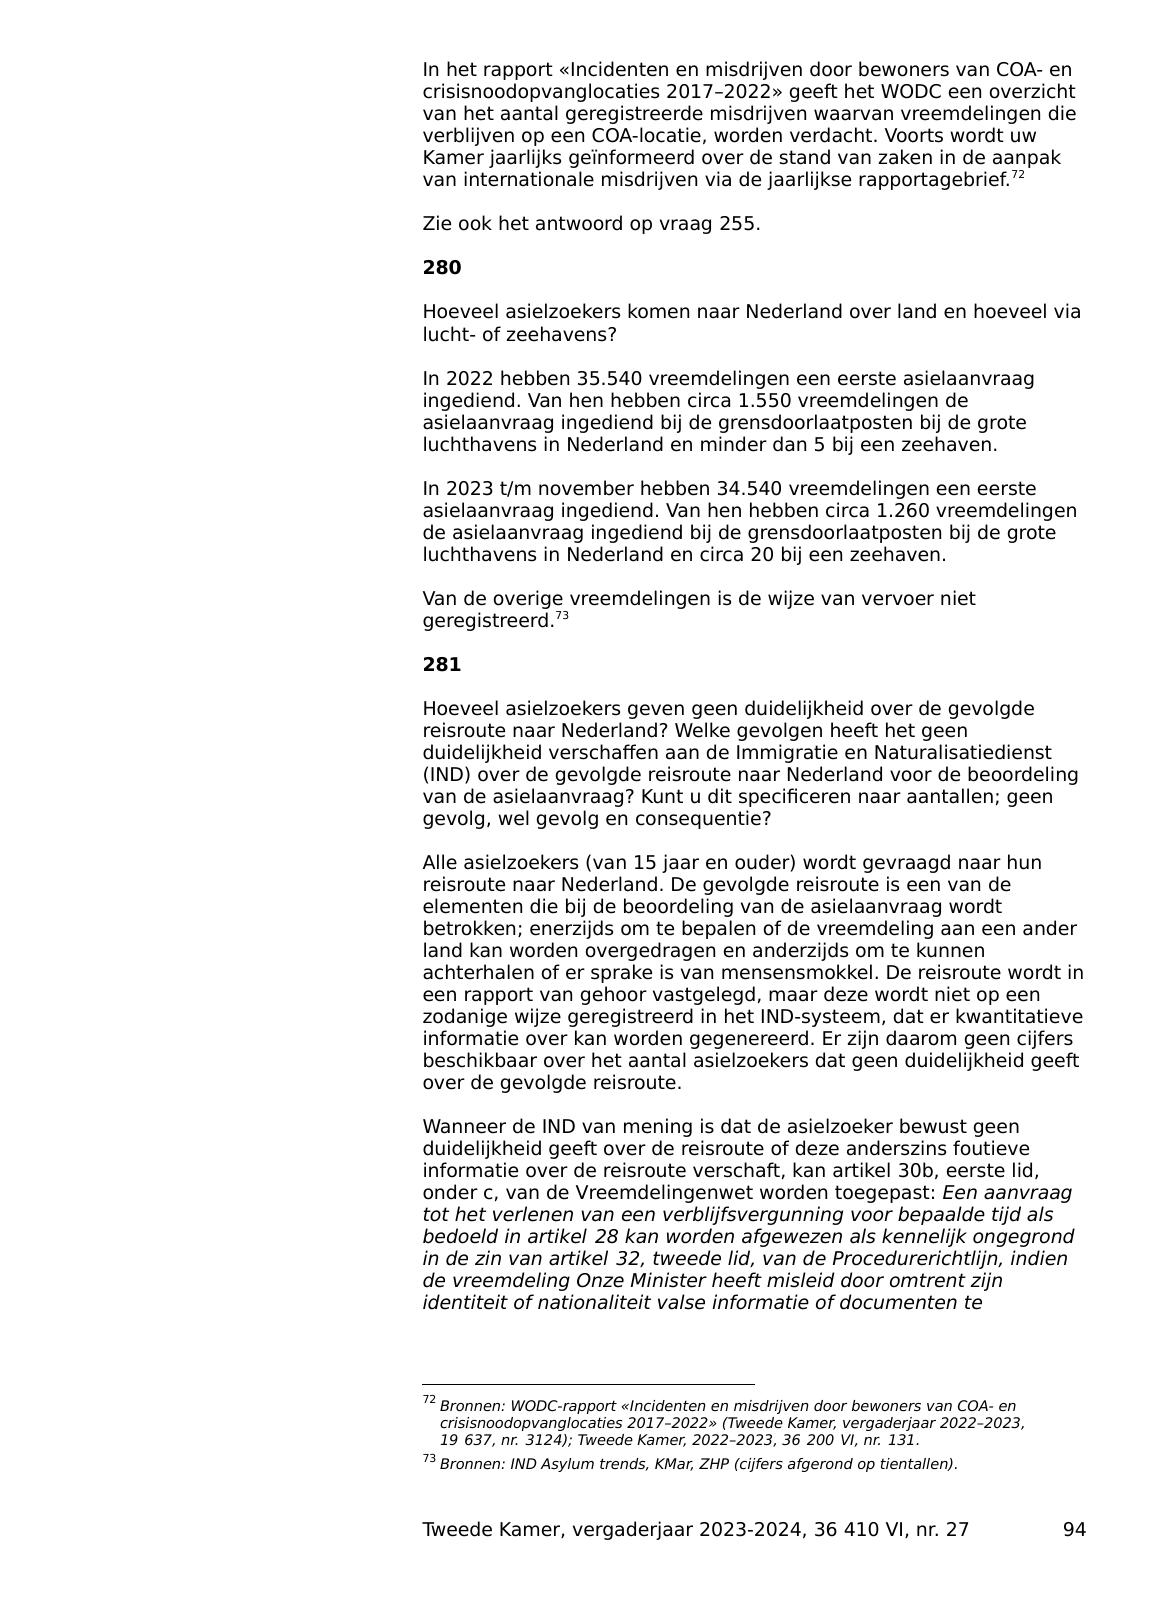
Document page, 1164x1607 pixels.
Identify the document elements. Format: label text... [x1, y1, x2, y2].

text Bronnen: IND Asylum trends, KMar, ZHP (cijfers afgerond op tientallen). [422, 1452, 1087, 1474]
text Hoeveel asielzoekers geven geen duidelijkheid over de gevolgde reisroute naar Nederland? Welke gevolgen heeft het geen duidelijkheid verschaffen aan de Immigratie en Naturalisatiedienst (IND) over de gevolgde reisroute naar Nederland voor de beoordeling van de asielaanvraag? Kunt u dit specificeren naar aantallen; geen gevolg, wel gevolg en consequentie? [422, 698, 1087, 830]
text In het rapport «Incidenten en misdrijven door bewoners van COA- en crisisnoodopvanglocaties 2017–2022» geeft het WODC een overzicht van het aantal geregistreerde misdrijven waarvan vreemdelingen die verblijven op een COA-locatie, worden verdacht. Voorts wordt uw Kamer jaarlijks geïnformeerd over de stand van zaken in de aanpak van internationale misdrijven via de jaarlijkse rapportagebrief. [422, 59, 1087, 191]
text Van de overige vreemdelingen is de wijze van vervoer niet geregistreerd. [422, 588, 1087, 632]
subtitle 280 [422, 257, 1087, 279]
text In 2023 t/m november hebben 34.540 vreemdelingen een eerste asielaanvraag ingediend. Van hen hebben circa 1.260 vreemdelingen de asielaanvraag ingediend bij de grensdoorlaatposten bij de grote luchthavens in Nederland en circa 20 bij een zeehaven. [422, 478, 1087, 566]
text Wanneer de IND van mening is dat de asielzoeker bewust geen duidelijkheid geeft over de reisroute of deze anderszins foutieve informatie over de reisroute verschaft, kan artikel 30b, eerste lid, onder c, van de Vreemdelingenwet worden toegepast: Een aanvraag tot het verlenen van een verblijfsvergunning voor bepaalde tijd als bedoeld in artikel 28 kan worden afgewezen als kennelijk ongegrond in de zin van artikel 32, tweede lid, van de Procedurerichtlijn, indien de vreemdeling Onze Minister heeft misleid door omtrent zijn identiteit of nationaliteit valse informatie of documenten te [422, 1116, 1087, 1314]
subtitle 281 [422, 654, 1087, 676]
text Hoeveel asielzoekers komen naar Nederland over land en hoeveel via lucht- of zeehavens? [422, 301, 1087, 345]
text Bronnen: WODC-rapport «Incidenten en misdrijven door bewoners van COA- en crisisnoodopvanglocaties 2017–2022» (Tweede Kamer, vergaderjaar 2022–2023, 19 637, nr. 3124); Tweede Kamer, 2022–2023, 36 200 VI, nr. 131. [422, 1393, 1087, 1449]
text Alle asielzoekers (van 15 jaar en ouder) wordt gevraagd naar hun reisroute naar Nederland. De gevolgde reisroute is een van de elementen die bij de beoordeling van de asielaanvraag wordt betrokken; enerzijds om te bepalen of de vreemdeling aan een ander land kan worden overgedragen en anderzijds om te kunnen achterhalen of er sprake is van mensensmokkel. De reisroute wordt in een rapport van gehoor vastgelegd, maar deze wordt niet op een zodanige wijze geregistreerd in het IND-systeem, dat er kwantitatieve informatie over kan worden gegenereerd. Er zijn daarom geen cijfers beschikbaar over het aantal asielzoekers dat geen duidelijkheid geeft over de gevolgde reisroute. [422, 852, 1087, 1094]
text Zie ook het antwoord op vraag 255. [422, 213, 1087, 235]
text In 2022 hebben 35.540 vreemdelingen een eerste asielaanvraag ingediend. Van hen hebben circa 1.550 vreemdelingen de asielaanvraag ingediend bij de grensdoorlaatposten bij de grote luchthavens in Nederland en minder dan 5 bij een zeehaven. [422, 368, 1087, 456]
